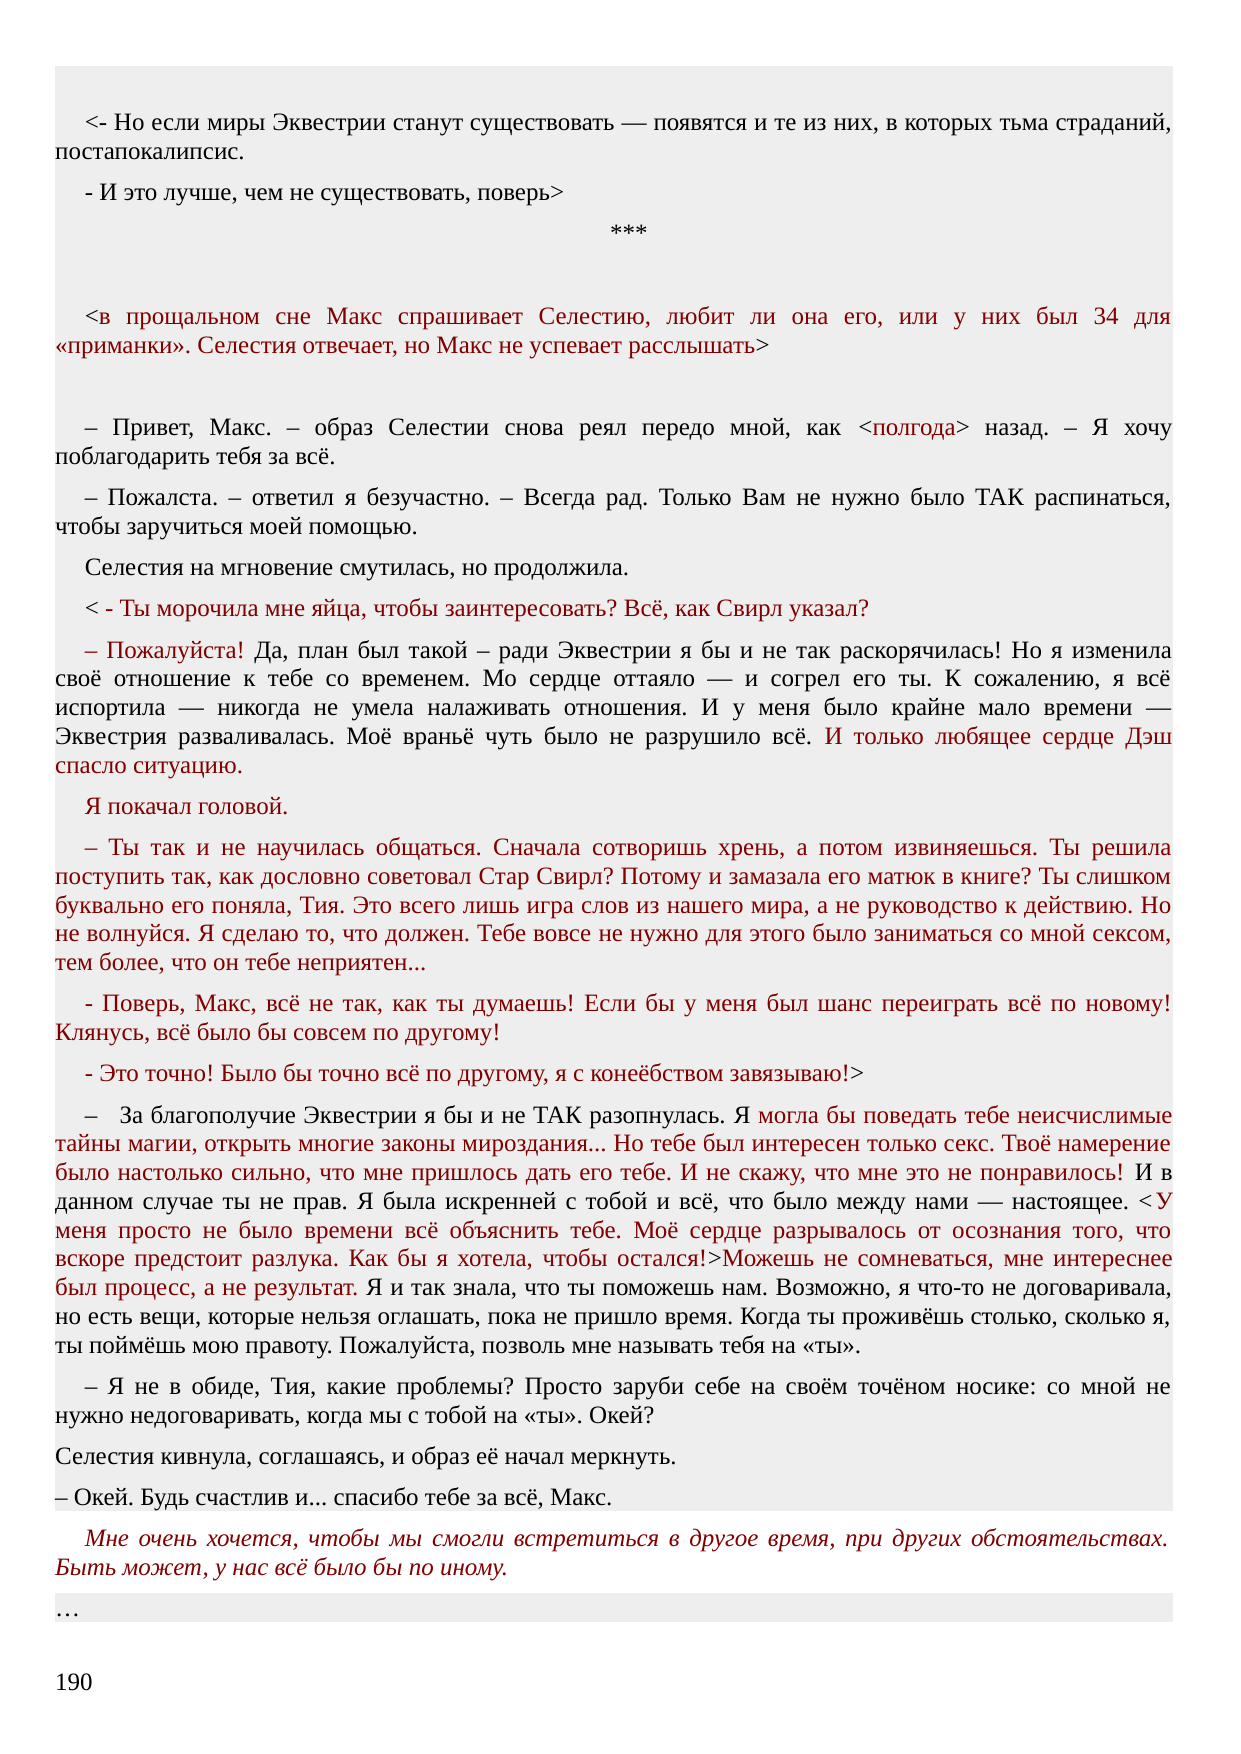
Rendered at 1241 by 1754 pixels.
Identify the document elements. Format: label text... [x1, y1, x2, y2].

text Селестия на мгновение смутилась, но продолжила. [55, 552, 1173, 581]
text – Окей. Будь счастлив и... спасибо тебе за всё, Макс. [55, 1482, 1173, 1511]
text Я покачал головой. [55, 791, 1173, 820]
text Мне очень хочется, чтобы мы смогли встретиться в другое время, при других обстоятельствах. Быть может, у нас всё было бы по иному. [55, 1523, 1173, 1581]
text - И это лучше, чем не существовать, поверь> [55, 177, 1173, 206]
text – Пожалста. – ответил я безучастно. – Всегда рад. Только Вам не нужно было ТАК распинаться, чтобы заручиться моей помощью. [55, 482, 1173, 540]
text – За благополучие Эквестрии я бы и не ТАК разопнулась. Я могла бы поведать тебе неисчислимые тайны магии, открыть многие законы мироздания... Но тебе был интересен только секс. Твоё намерение было настолько сильно, что мне пришлось дать его тебе. И не скажу, что мне это не понравилось! И в данном случае ты не прав. Я была искренней с тобой и всё, что было между нами — настоящее. <У меня просто не было времени всё объяснить тебе. Моё сердце разрывалось от осознания того, что вскоре предстоит разлука. Как бы я хотела, чтобы остался!>Можешь не сомневаться, мне интереснее был процесс, а не результат. Я и так знала, что ты поможешь нам. Возможно, я что-то не договаривала, но есть вещи, которые нельзя оглашать, пока не пришло время. Когда ты проживёшь столько, сколько я, ты поймёшь мою правоту. Пожалуйста, позволь мне называть тебя на «ты». [55, 1100, 1173, 1358]
text < - Ты морочила мне яйца, чтобы заинтересовать? Всё, как Свирл указал? [55, 593, 1173, 622]
text - Это точно! Было бы точно всё по другому, я с конеёбством завязываю!> [55, 1058, 1173, 1087]
text … [55, 1593, 1173, 1622]
text – Ты так и не научилась общаться. Сначала сотворишь хрень, а потом извиняешься. Ты решила поступить так, как дословно советовал Стар Свирл? Потому и замазала его матюк в книге? Ты слишком буквально его поняла, Тия. Это всего лишь игра слов из нашего мира, а не руководство к действию. Но не волнуйся. Я сделаю то, что должен. Тебе вовсе не нужно для этого было заниматься со мной сексом, тем более, что он тебе неприятен... [55, 832, 1173, 976]
text - Поверь, Макс, всё не так, как ты думаешь! Если бы у меня был шанс переиграть всё по новому! Клянусь, всё было бы совсем по другому! [55, 988, 1173, 1046]
text – Привет, Макс. – образ Селестии снова реял передо мной, как <полгода> назад. – Я хочу поблагодарить тебя за всё. [55, 412, 1173, 470]
text <- Но если миры Эквестрии станут существовать — появятся и те из них, в которых тьма страданий, постапокалипсис. [55, 107, 1173, 165]
text *** [55, 218, 1173, 247]
text – Пожалуйста! Да, план был такой – ради Эквестрии я бы и не так раскорячилась! Но я изменила своё отношение к тебе со временем. Мо сердце оттаяло — и согрел его ты. К сожалению, я всё испортила — никогда не умела налаживать отношения. И у меня было крайне мало времени — Эквестрия разваливалась. Моё враньё чуть было не разрушило всё. И только любящее сердце Дэш спасло ситуацию. [55, 635, 1173, 778]
text Селестия кивнула, соглашаясь, и образ её начал меркнуть. [55, 1441, 1173, 1470]
text <в прощальном сне Макс спрашивает Селестию, любит ли она его, или у них был 34 для «приманки». Селестия отвечает, но Макс не успевает расслышать> [55, 301, 1173, 358]
text – Я не в обиде, Тия, какие проблемы? Просто заруби себе на своём точёном носике: со мной не нужно недоговаривать, когда мы с тобой на «ты». Окей? [55, 1371, 1173, 1428]
